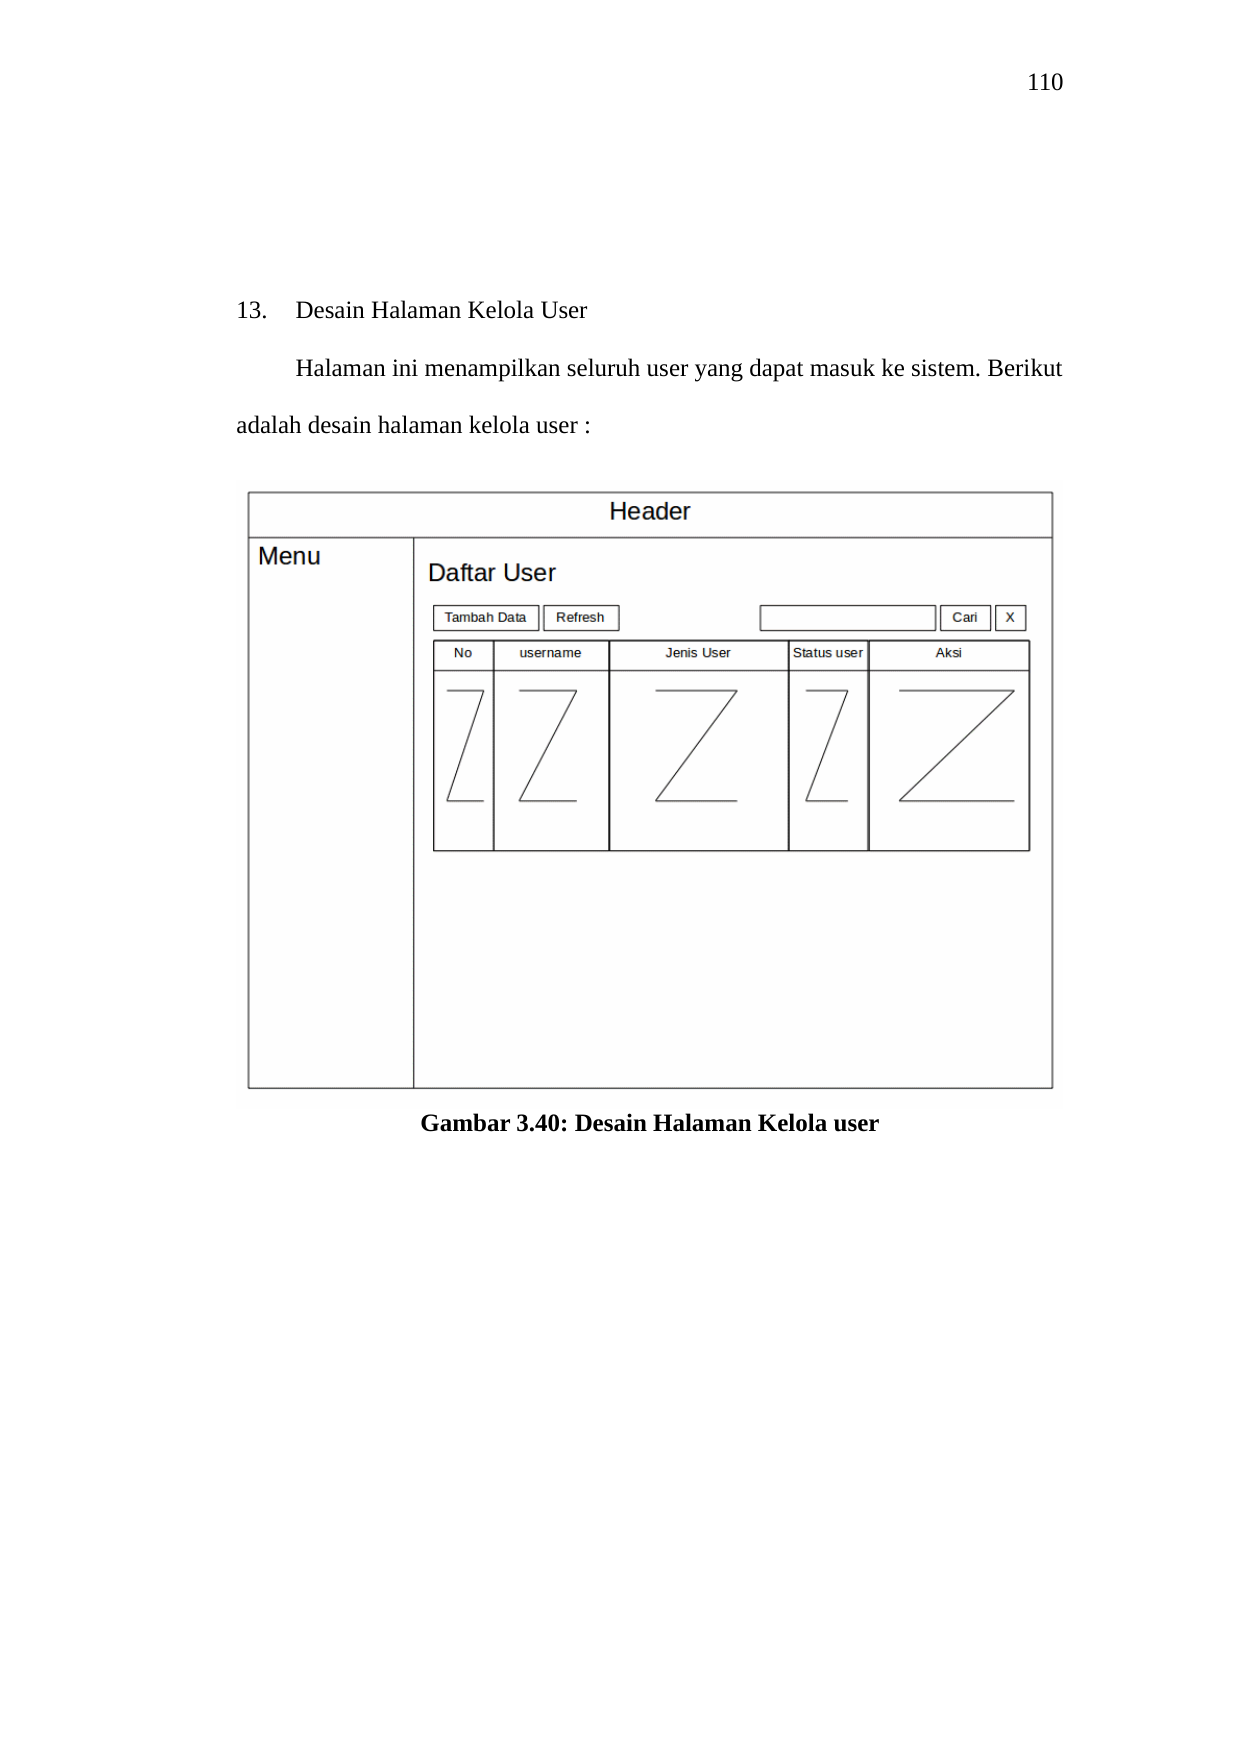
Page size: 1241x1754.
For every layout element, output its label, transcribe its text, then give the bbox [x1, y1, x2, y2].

text Gambar 3.40: Desain Halaman Kelola user [236, 1109, 1063, 1137]
text Halaman ini menampilkan seluruh user yang dapat masuk ke sistem. Berikut adalah desain halaman kelola user : [236, 353, 1063, 439]
list Desain Halaman Kelola User [236, 295, 1063, 324]
picture [236, 480, 1064, 1109]
